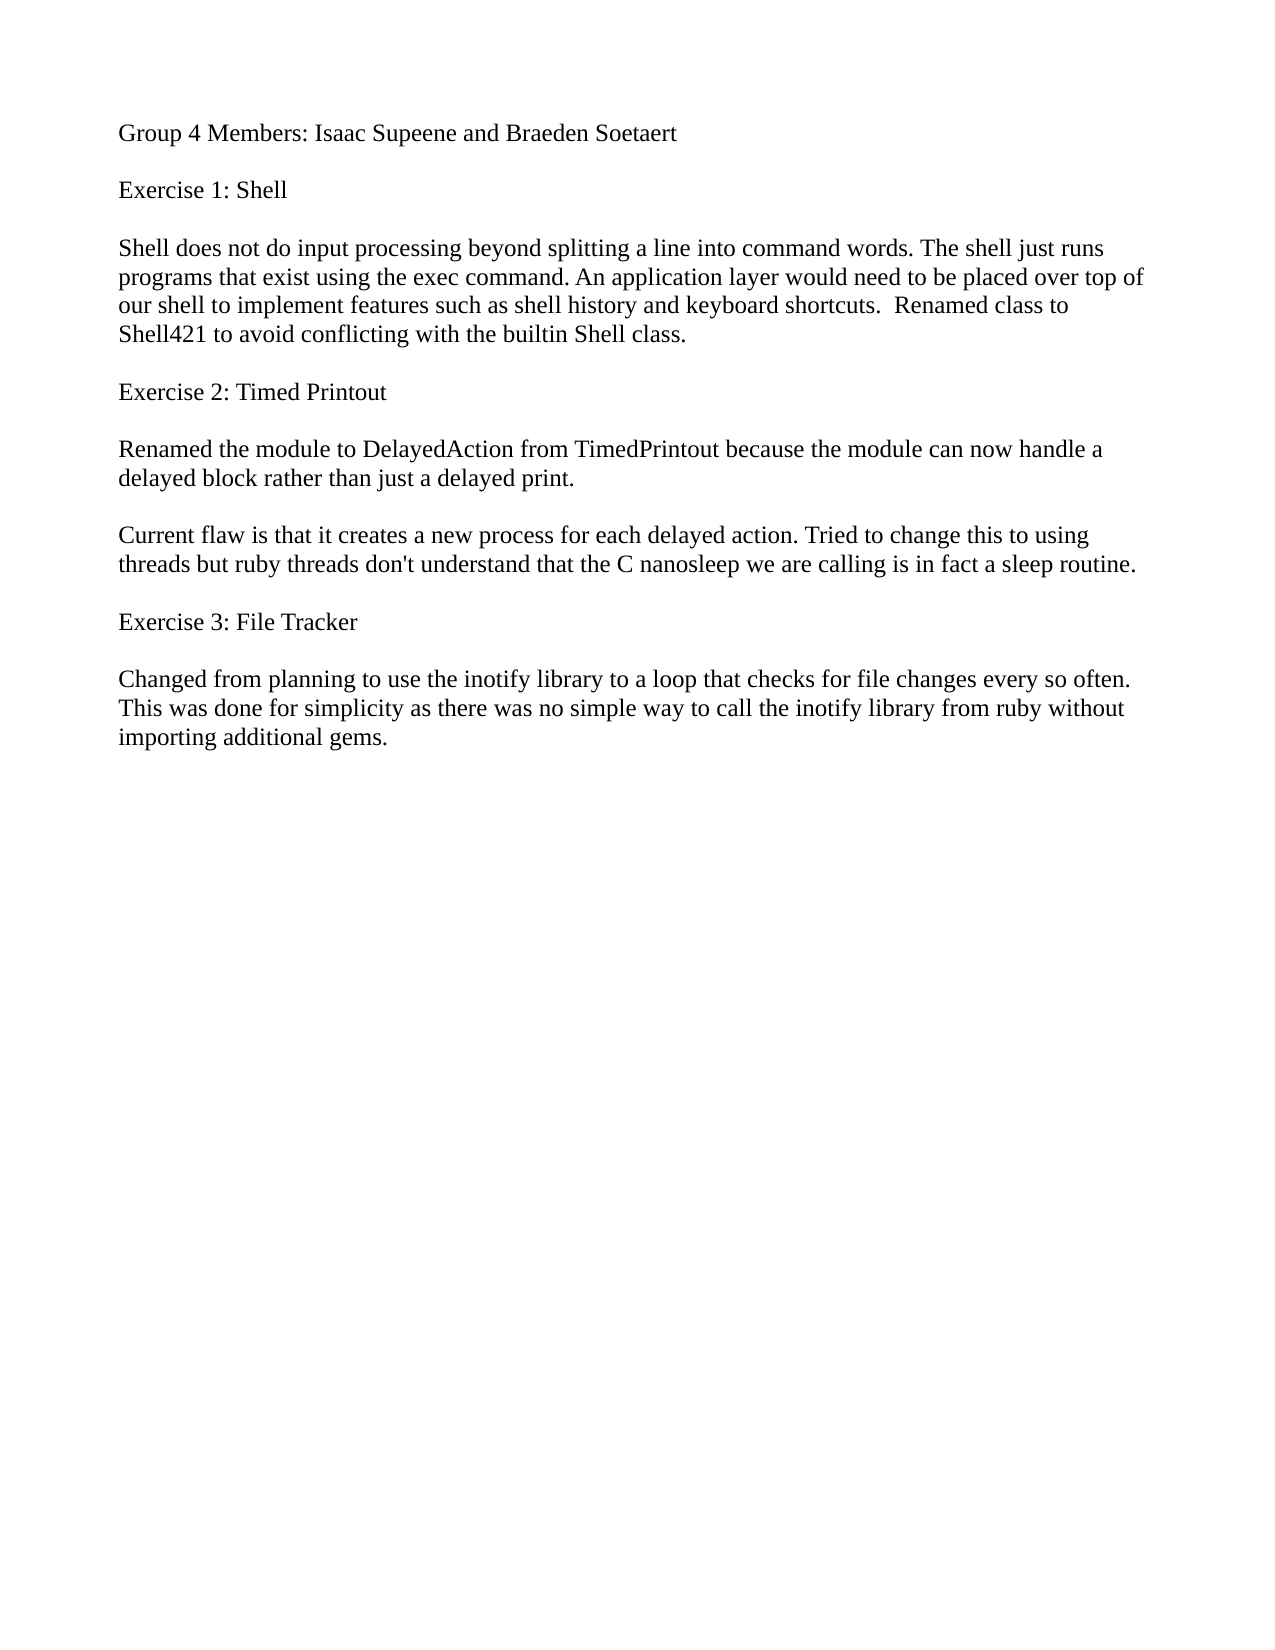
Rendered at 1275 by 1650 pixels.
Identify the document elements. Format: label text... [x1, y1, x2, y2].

text Shell does not do input processing beyond splitting a line into command words. The shell just runs programs that exist using the exec command. An application layer would need to be placed over top of our shell to implement features such as shell history and keyboard shortcuts. Renamed class to Shell421 to avoid conflicting with the builtin Shell class. [118, 233, 1157, 348]
text Changed from planning to use the inotify library to a loop that checks for file changes every so often. This was done for simplicity as there was no simple way to call the inotify library from ruby without importing additional gems. [118, 664, 1157, 751]
text Renamed the module to DelayedAction from TimedPrintout because the module can now handle a delayed block rather than just a delayed print. [118, 434, 1157, 492]
text Exercise 3: File Tracker [118, 607, 1157, 636]
text Current flaw is that it creates a new process for each delayed action. Tried to change this to using threads but ruby threads don't understand that the C nanosleep we are calling is in fact a sleep routine. [118, 521, 1157, 578]
text Exercise 2: Timed Printout [118, 377, 1157, 406]
text Group 4 Members: Isaac Supeene and Braeden Soetaert [118, 118, 1157, 147]
text Exercise 1: Shell [118, 176, 1157, 204]
